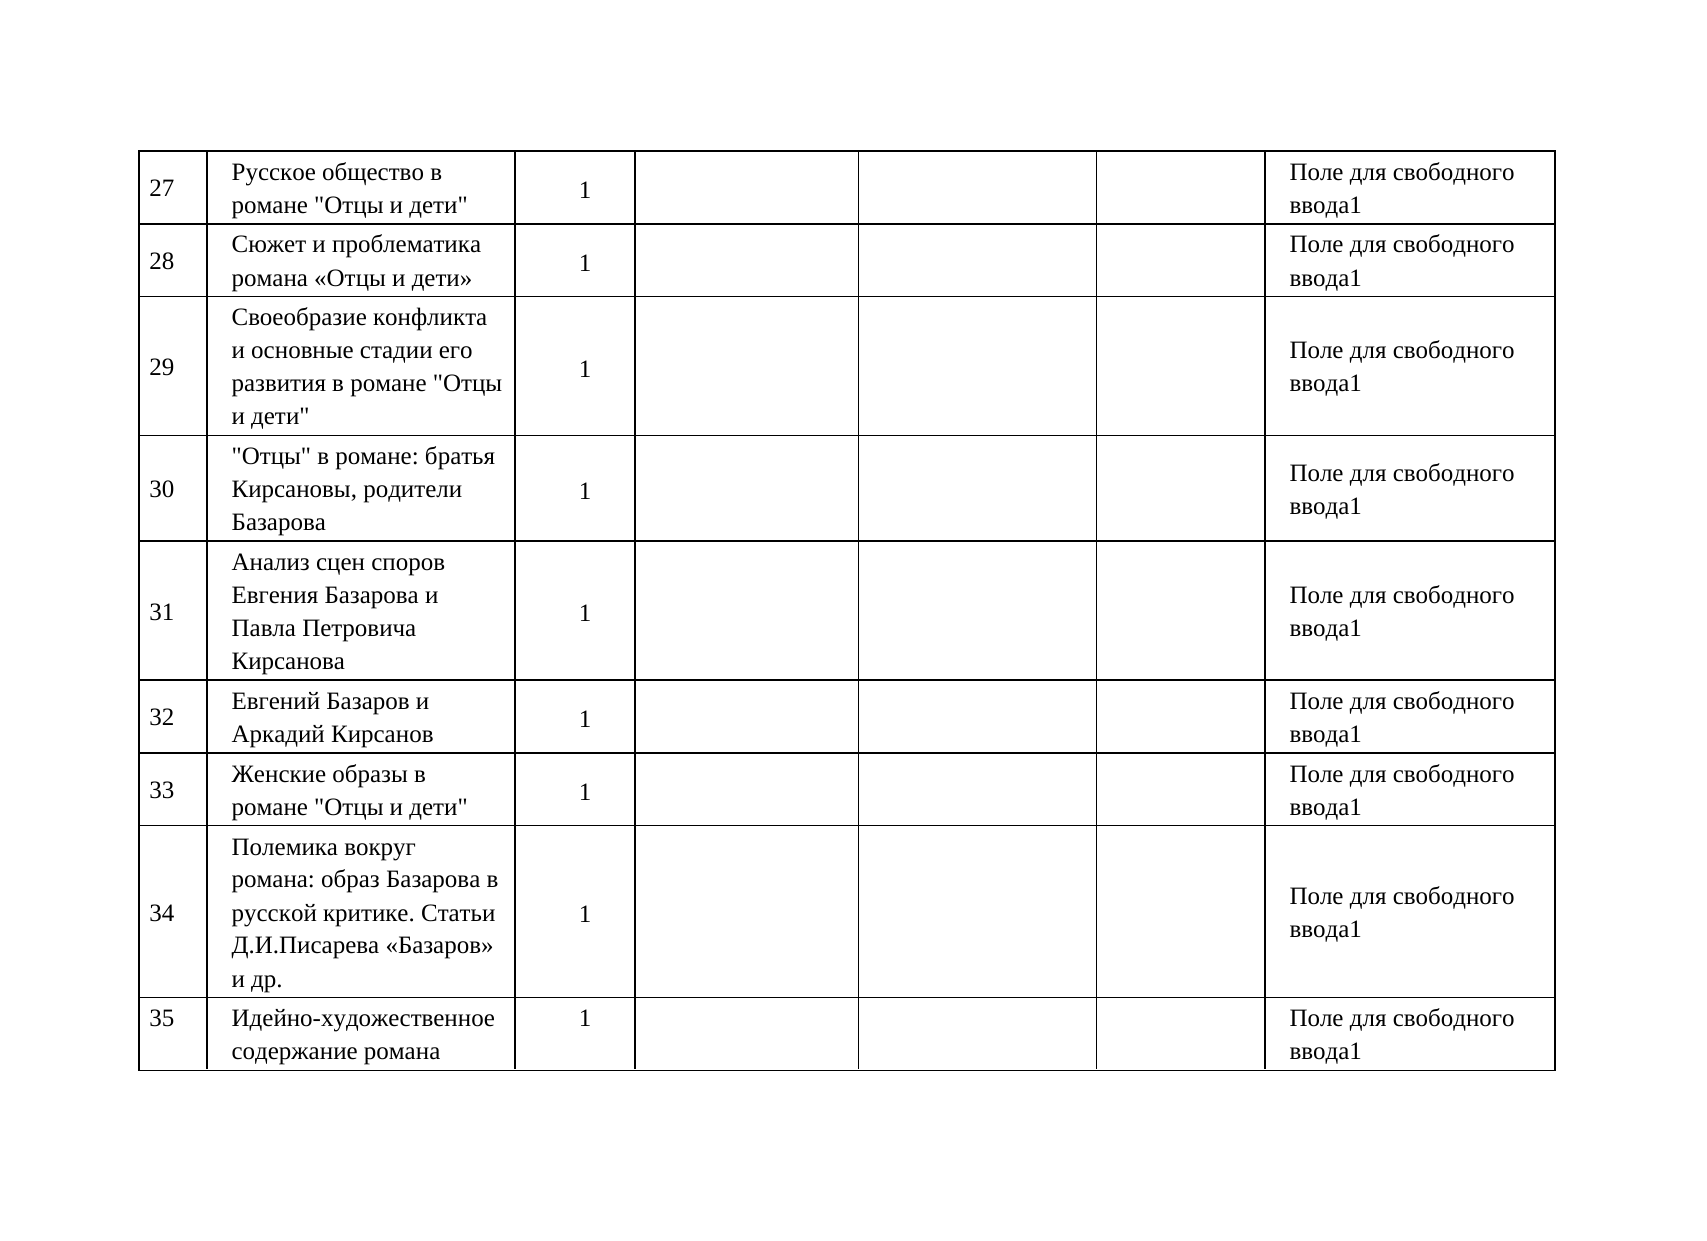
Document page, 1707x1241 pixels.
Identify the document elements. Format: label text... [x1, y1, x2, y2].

table_cell Поле для свободного ввода1 [1266, 225, 1554, 296]
table_cell [1097, 297, 1264, 434]
table_cell Поле для свободного ввода1 [1266, 436, 1554, 540]
table_cell [636, 225, 858, 296]
table_cell Анализ сцен споров Евгения Базарова и Павла Петровича Кирсанова [208, 542, 514, 679]
table_cell Русское общество в романе "Отцы и дети" [208, 152, 514, 223]
table_cell [859, 225, 1096, 296]
table_cell [1097, 681, 1264, 752]
table_cell [636, 754, 858, 825]
table_cell 32 [140, 681, 206, 752]
table_cell Идейно-художественное содержание романа [208, 998, 514, 1069]
table_cell [636, 998, 858, 1069]
table_cell Евгений Базаров и Аркадий Кирсанов [208, 681, 514, 752]
table_cell 35 [140, 998, 206, 1069]
table_cell [859, 297, 1096, 434]
table_cell 1 [516, 542, 634, 679]
table_cell 1 [516, 681, 634, 752]
table_cell 31 [140, 542, 206, 679]
table_cell [636, 297, 858, 434]
table_cell [636, 542, 858, 679]
table_cell 33 [140, 754, 206, 825]
table_cell 1 [516, 436, 634, 540]
table_cell Поле для свободного ввода1 [1266, 998, 1554, 1069]
table_cell 1 [516, 225, 634, 296]
table_cell 1 [516, 754, 634, 825]
table_cell 28 [140, 225, 206, 296]
table_cell Полемика вокруг романа: образ Базарова в русской критике. Статьи Д.И.Писарева «Базаров» и др. [208, 826, 514, 997]
table_cell Поле для свободного ввода1 [1266, 152, 1554, 223]
table_cell 27 [140, 152, 206, 223]
table_cell [636, 681, 858, 752]
table_cell [859, 754, 1096, 825]
table_cell 30 [140, 436, 206, 540]
table_cell Женские образы в романе "Отцы и дети" [208, 754, 514, 825]
table_cell Поле для свободного ввода1 [1266, 754, 1554, 825]
table_cell Поле для свободного ввода1 [1266, 826, 1554, 997]
table_cell 29 [140, 297, 206, 434]
table_cell 1 [516, 152, 634, 223]
table_cell [1097, 152, 1264, 223]
table_cell [636, 436, 858, 540]
table_cell [1097, 436, 1264, 540]
table_cell [636, 826, 858, 997]
table_cell [1097, 542, 1264, 679]
table_cell [859, 998, 1096, 1069]
table_cell [1097, 225, 1264, 296]
table_cell [1097, 826, 1264, 997]
table_cell Поле для свободного ввода1 [1266, 297, 1554, 434]
table_cell [1097, 998, 1264, 1069]
table_cell 1 [516, 297, 634, 434]
table_cell [636, 152, 858, 223]
table_cell 34 [140, 826, 206, 997]
table_cell 1 [516, 826, 634, 997]
table_cell Сюжет и проблематика романа «Отцы и дети» [208, 225, 514, 296]
table_cell [859, 542, 1096, 679]
table_cell [859, 152, 1096, 223]
table_cell [859, 826, 1096, 997]
table_cell [1097, 754, 1264, 825]
table_cell Поле для свободного ввода1 [1266, 542, 1554, 679]
table_cell [859, 681, 1096, 752]
table_cell Своеобразие конфликта и основные стадии его развития в романе "Отцы и дети" [208, 297, 514, 434]
table_cell "Отцы" в романе: братья Кирсановы, родители Базарова [208, 436, 514, 540]
table_cell [859, 436, 1096, 540]
table_cell Поле для свободного ввода1 [1266, 681, 1554, 752]
table_cell 1 [516, 998, 634, 1069]
